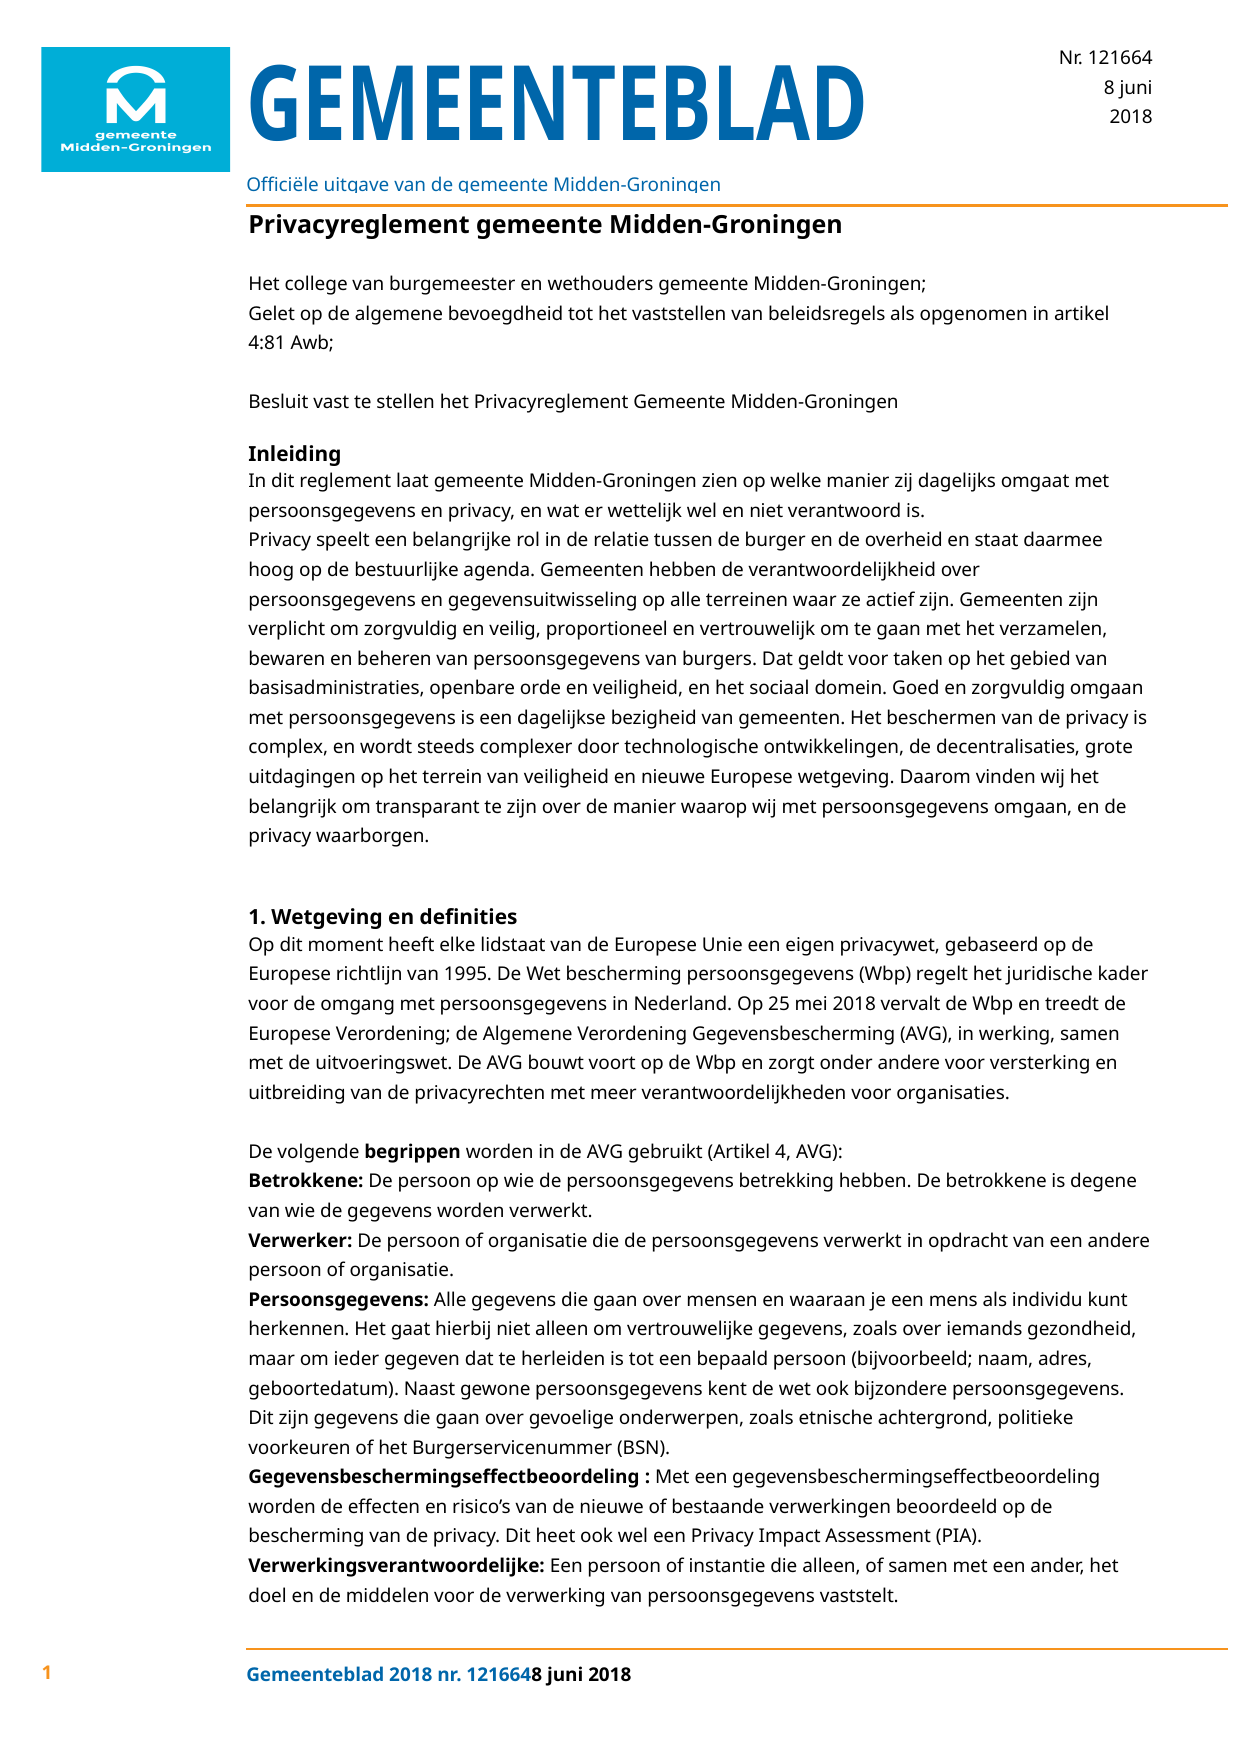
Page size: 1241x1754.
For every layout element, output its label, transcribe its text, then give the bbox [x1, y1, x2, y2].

text In dit reglement laat gemeente Midden-Groningen zien op welke manier zij dagelijks omgaat met persoonsgegevens en privacy, en wat er wettelijk wel en niet verantwoord is. [248, 467, 1152, 523]
text De volgende begrippen worden in de AVG gebruikt (Artikel 4, AVG): [248, 1138, 1152, 1164]
text Verwerkingsverantwoordelijke: Een persoon of instantie die alleen, of samen met een ander, het doel en de middelen voor de verwerking van persoonsgegevens vaststelt. [248, 1552, 1152, 1607]
text Privacyreglement gemeente Midden-Groningen [248, 207, 1152, 241]
text Betrokkene: De persoon op wie de persoonsgegevens betrekking hebben. De betrokkene is degene van wie de gegevens worden verwerkt. [248, 1168, 1152, 1223]
text Op dit moment heeft elke lidstaat van de Europese Unie een eigen privacywet, gebaseerd op de Europese richtlijn van 1995. De Wet bescherming persoonsgegevens (Wbp) regelt het juridische kader voor de omgang met persoonsgegevens in Nederland. Op 25 mei 2018 vervalt de Wbp en treedt de Europese Verordening; de Algemene Verordening Gegevensbescherming (AVG), in werking, samen met de uitvoeringswet. De AVG bouwt voort op de Wbp en zorgt onder andere voor versterking en uitbreiding van de privacyrechten met meer verantwoordelijkheden voor organisaties. [248, 931, 1152, 1104]
text Besluit vast te stellen het Privacyreglement Gemeente Midden-Groningen [248, 389, 1152, 414]
picture [107, 89, 165, 122]
picture [108, 66, 164, 82]
text Gegevensbeschermingseffectbeoordeling : Met een gegevensbeschermingseffectbeoordeling worden de effecten en risico’s van de nieuwe of bestaande verwerkingen beoordeeld op de bescherming van de privacy. Dit heet ook wel een Privacy Impact Assessment (PIA). [248, 1463, 1152, 1548]
text 1. Wetgeving en definities [248, 902, 1152, 931]
text Het college van burgemeester en wethouders gemeente Midden-Groningen; [248, 270, 1152, 296]
text Persoonsgegevens: Alle gegevens die gaan over mensen en waaraan je een mens als individu kunt herkennen. Het gaat hierbij niet alleen om vertrouwelijke gegevens, zoals over iemands gezondheid, maar om ieder gegeven dat te herleiden is tot een bepaald persoon (bijvoorbeeld; naam, adres, geboortedatum). Naast gewone persoonsgegevens kent de wet ook bijzondere persoonsgegevens. Dit zijn gegevens die gaan over gevoelige onderwerpen, zoals etnische achtergrond, politieke voorkeuren of het Burgerservicenummer (BSN). [248, 1286, 1152, 1459]
text Inleiding [248, 439, 1152, 467]
picture [184, 146, 190, 153]
text Privacy speelt een belangrijke rol in de relatie tussen de burger en de overheid en staat daarmee hoog op de bestuurlijke agenda. Gemeenten hebben de verantwoordelijkheid over persoonsgegevens en gegevensuitwisseling op alle terreinen waar ze actief zijn. Gemeenten zijn verplicht om zorgvuldig en veilig, proportioneel en vertrouwelijk om te gaan met het verzamelen, bewaren en beheren van persoonsgegevens van burgers. Dat geldt voor taken op het gebied van basisadministraties, openbare orde en veiligheid, en het sociaal domein. Goed en zorgvuldig omgaan met persoonsgegevens is een dagelijkse bezigheid van gemeenten. Het beschermen van de privacy is complex, en wordt steeds complexer door technologische ontwikkelingen, de decentralisaties, grote uitdagingen op het terrein van veiligheid en nieuwe Europese wetgeving. Daarom vinden wij het belangrijk om transparant te zijn over de manier waarop wij met persoonsgegevens omgaan, en de privacy waarborgen. [248, 527, 1152, 848]
text Gelet op de algemene bevoegdheid tot het vaststellen van beleidsregels als opgenomen in artikel 4:81 Awb; [248, 300, 1152, 355]
text Verwerker: De persoon of organisatie die de persoonsgegevens verwerkt in opdracht van een andere persoon of organisatie. [248, 1227, 1152, 1282]
